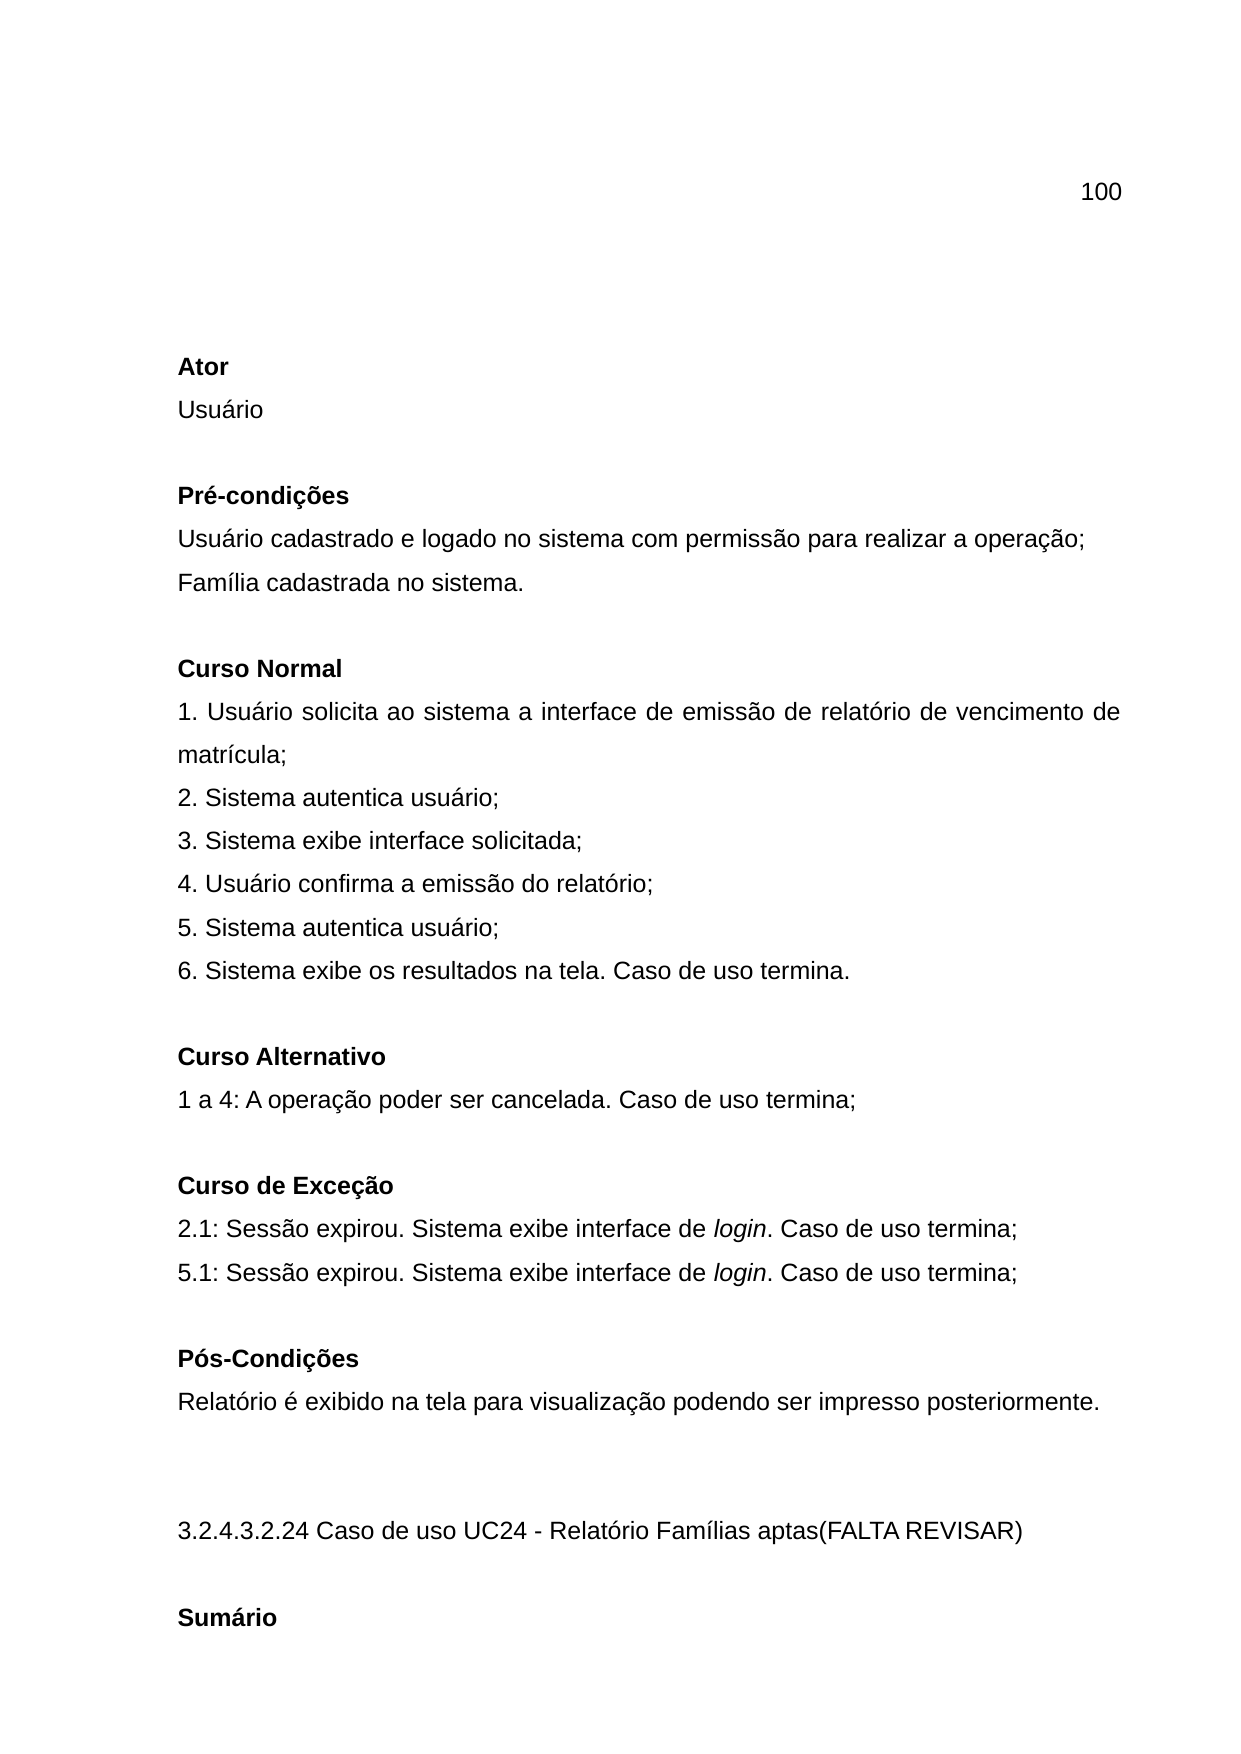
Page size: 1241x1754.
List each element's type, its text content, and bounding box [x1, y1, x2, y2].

text Pós-Condições [177, 1344, 1122, 1373]
text Usuário cadastrado e logado no sistema com permissão para realizar a operação; [177, 524, 1122, 553]
text Usuário [177, 395, 1122, 424]
text 1. Usuário solicita ao sistema a interface de emissão de relatório de vencimento de matrícula; [177, 697, 1122, 769]
text 6. Sistema exibe os resultados na tela. Caso de uso termina. [177, 956, 1122, 984]
text Relatório é exibido na tela para visualização podendo ser impresso posteriormente. [177, 1387, 1122, 1416]
text Curso Normal [177, 654, 1122, 683]
text Curso de Exceção [177, 1171, 1122, 1200]
text Curso Alternativo [177, 1042, 1122, 1071]
text 5. Sistema autentica usuário; [177, 913, 1122, 941]
text Sumário [177, 1603, 1122, 1631]
text Ator [177, 352, 1122, 381]
text Pré-condições [177, 481, 1122, 510]
text 1 a 4: A operação poder ser cancelada. Caso de uso termina; [177, 1085, 1122, 1114]
text 2. Sistema autentica usuário; [177, 783, 1122, 812]
text 3.2.4.3.2.24 Caso de uso UC24 - Relatório Famílias aptas(FALTA REVISAR) [177, 1516, 1122, 1545]
text 3. Sistema exibe interface solicitada; [177, 826, 1122, 855]
text 5.1: Sessão expirou. Sistema exibe interface de login. Caso de uso termina; [177, 1258, 1122, 1286]
text 2.1: Sessão expirou. Sistema exibe interface de login. Caso de uso termina; [177, 1214, 1122, 1243]
text Família cadastrada no sistema. [177, 568, 1122, 596]
text 4. Usuário confirma a emissão do relatório; [177, 869, 1122, 898]
